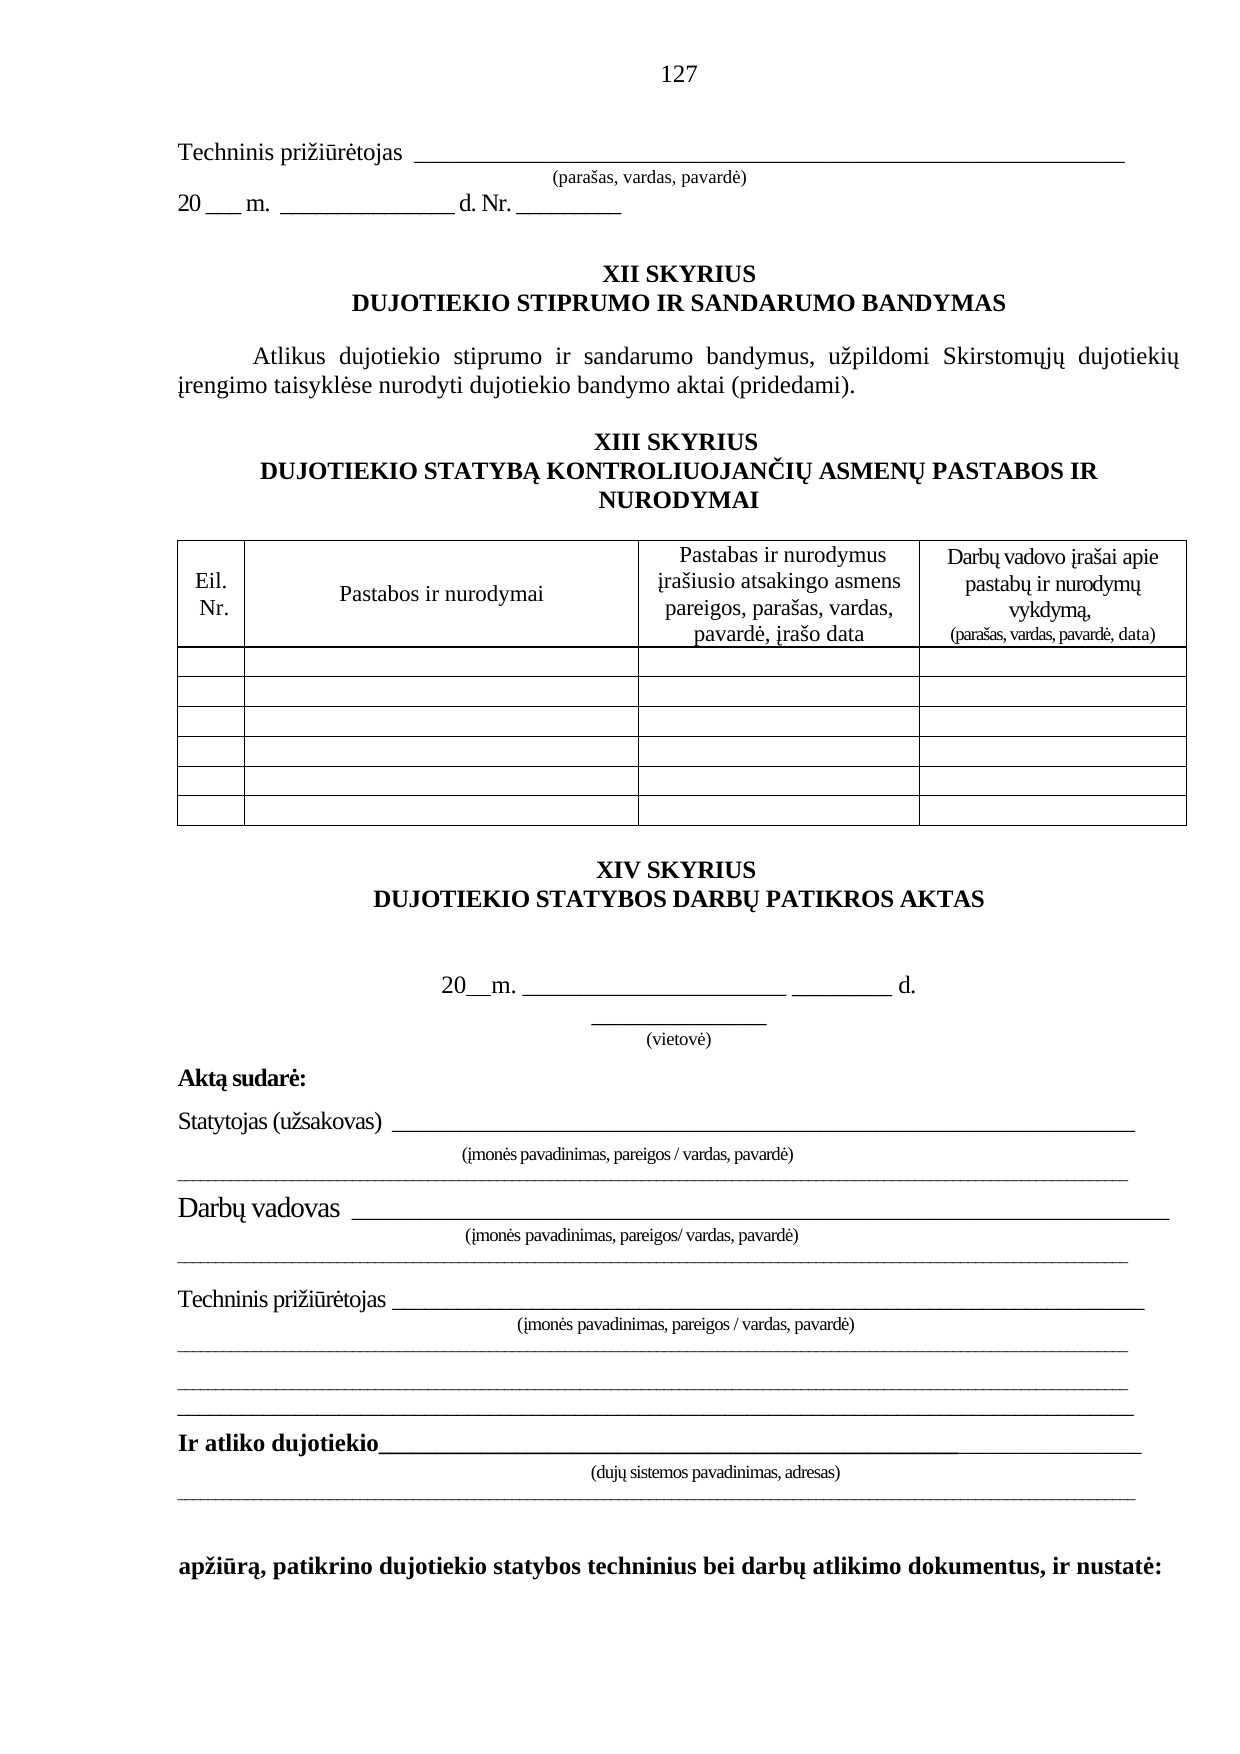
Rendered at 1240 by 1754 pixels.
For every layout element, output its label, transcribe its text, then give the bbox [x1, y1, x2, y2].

table_cell [178, 767, 244, 795]
table_cell [920, 767, 1186, 795]
table_header Darbų vadovo įrašai apie pastabų ir nurodymų vykdymą, (parašas, vardas, pavardė, data) [920, 541, 1186, 646]
table_cell [639, 648, 919, 676]
text (įmonės pavadinimas, pareigos / vardas, pavardė) [462, 1142, 1181, 1164]
table_cell [178, 796, 244, 825]
table_cell [245, 796, 638, 825]
table_cell [245, 648, 638, 676]
text (parašas, vardas, pavardė) [327, 166, 1181, 188]
table_cell [639, 796, 919, 825]
table_header Pastabas ir nurodymus įrašiusio atsakingo asmens pareigos, parašas, vardas, pavardė, įrašo data [639, 541, 919, 646]
table_cell [178, 737, 244, 766]
text Atlikus dujotiekio stiprumo ir sandarumo bandymus, užpildomi Skirstomųjų dujotiekių įrengimo taisyklėse nurodyti dujotiekio bandymo aktai (pridedami). [177, 341, 1181, 398]
table_header Pastabos ir nurodymai [245, 541, 638, 646]
table_cell [245, 737, 638, 766]
text Darbų vadovas ________________________________________________________________________ [177, 1191, 1181, 1224]
text XIII SKYRIUS [177, 427, 1181, 456]
text (dujų sistemos pavadinimas, adresas) [549, 1461, 1181, 1483]
text _________________________________________________________________________________________ [177, 1392, 1181, 1418]
text _____________________________________________________________________________________________________________________________ [177, 1373, 1181, 1392]
table_cell [245, 767, 638, 795]
text ______________ [177, 999, 1181, 1027]
table_cell [920, 737, 1186, 766]
table_cell [178, 677, 244, 706]
text Aktą sudarė: [178, 1063, 1181, 1092]
text XII SKYRIUS [177, 259, 1181, 288]
table_cell [178, 648, 244, 676]
text Ir atliko dujotiekio___________________________________________________________________ [178, 1428, 1181, 1456]
text (įmonės pavadinimas, pareigos/ vardas, pavardė) [450, 1224, 1181, 1246]
text _____________________________________________________________________________________________________________________________ [177, 1246, 1181, 1265]
table_cell [639, 677, 919, 706]
table_cell [639, 707, 919, 736]
text XIV SKYRIUS [177, 855, 1181, 884]
text ______________________________________________________________________________________________________________________________ [177, 1483, 1181, 1502]
table_header Eil. Nr. [178, 541, 244, 646]
text DUJOTIEKIO STATYBĄ KONTROLIUOJANČIŲ ASMENŲ PASTABOS IR NURODYMAI [177, 456, 1181, 513]
text 20 ___ m. _______________ d. Nr. _________ [177, 188, 1181, 216]
text DUJOTIEKIO STIPRUMO IR SANDARUMO BANDYMAS [177, 288, 1181, 317]
table_cell [920, 648, 1186, 676]
table_cell [920, 707, 1186, 736]
table_cell [245, 707, 638, 736]
text Statytojas (užsakovas) __________________________________________________________________ [178, 1106, 1181, 1135]
text Techninis prižiūrėtojas ______________________________________________________________________ [177, 1284, 1181, 1313]
table_cell [920, 796, 1186, 825]
table_cell [178, 707, 244, 736]
text 20 m. _______________________ ________ d. [177, 970, 1181, 999]
text (vietovė) [177, 1027, 1181, 1049]
text _____________________________________________________________________________________________________________________________ [177, 1164, 1181, 1183]
table_cell [639, 737, 919, 766]
table_cell [245, 677, 638, 706]
text apžiūrą, patikrino dujotiekio statybos techninius bei darbų atlikimo dokumentus, ir nustatė: [178, 1550, 1181, 1580]
table_cell [639, 767, 919, 795]
text DUJOTIEKIO STATYBOS DARBŲ PATIKROS AKTAS [177, 884, 1181, 912]
text Techninis prižiūrėtojas ______________________________________________________________ [177, 137, 1181, 166]
text (įmonės pavadinimas, pareigos / vardas, pavardė) [177, 1313, 1181, 1334]
table_cell [920, 677, 1186, 706]
text _____________________________________________________________________________________________________________________________ [177, 1334, 1181, 1353]
